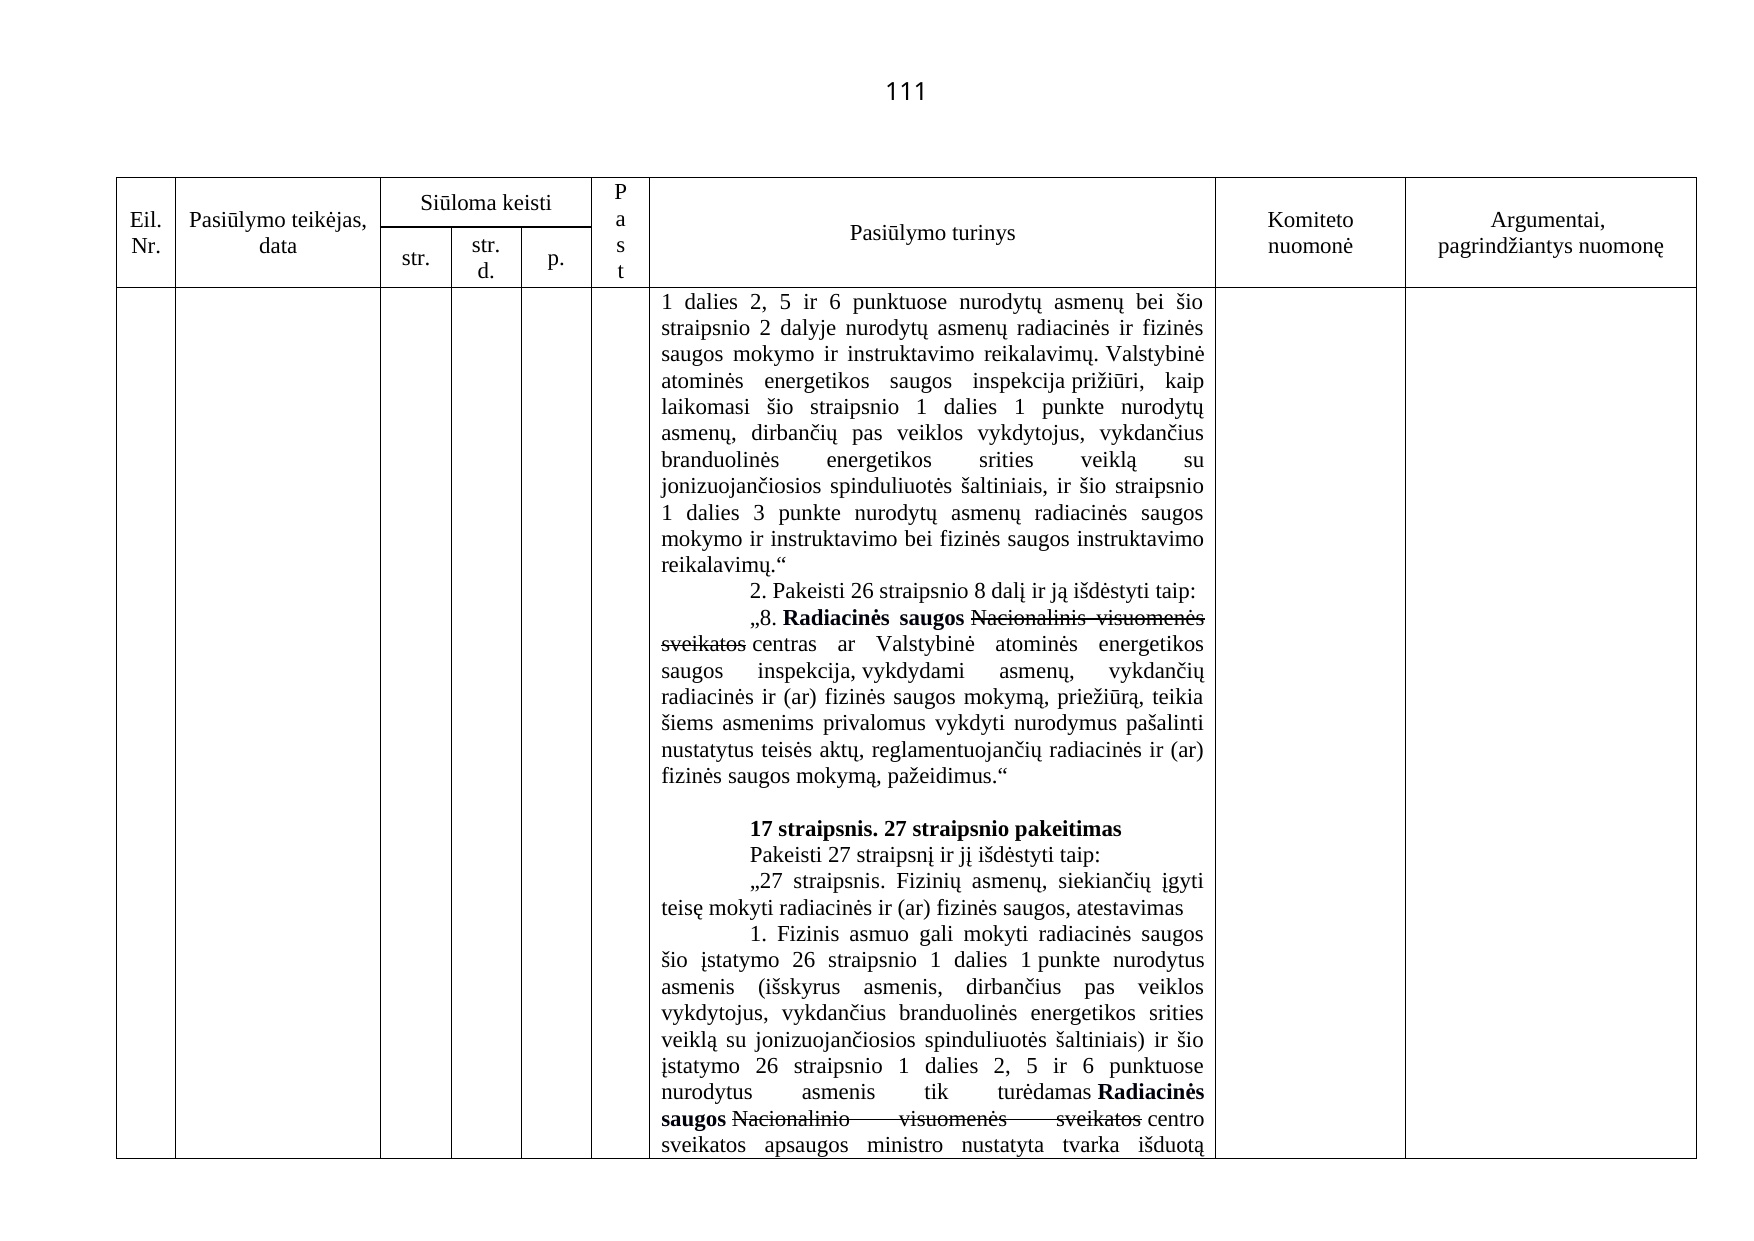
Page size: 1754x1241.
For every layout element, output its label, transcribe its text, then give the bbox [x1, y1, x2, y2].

table_cell [381, 288, 451, 1157]
table_cell [452, 288, 521, 1157]
table_header Pastabos [592, 178, 649, 287]
table_cell str. [381, 228, 451, 287]
table_cell [592, 288, 649, 1157]
table_cell [1216, 288, 1405, 1157]
table_header Pasiūlymo turinys [650, 178, 1215, 287]
table_header Komiteto nuomonė [1216, 178, 1405, 287]
table_cell [1406, 288, 1696, 1157]
table_header Argumentai, pagrindžiantys nuomonę [1406, 178, 1696, 287]
table_header Siūloma keisti [381, 178, 591, 226]
table_cell [522, 288, 591, 1157]
table_header Pasiūlymo teikėjas, data [176, 178, 380, 287]
table_cell [176, 288, 380, 1157]
table_cell str. d. [452, 228, 521, 287]
table_cell 1 dalies 2, 5 ir 6 punktuose nurodytų asmenų bei šio straipsnio 2 dalyje nurodytų asmenų radiacinės ir fizinės saugos mokymo ir instruktavimo reikalavimų. Valstybinė atominės energetikos saugos inspekcija prižiūri, kaip laikomasi šio straipsnio 1 dalies 1 punkte nurodytų asmenų, dirbančių pas veiklos vykdytojus, vykdančius branduolinės energetikos srities veiklą su jonizuojančiosios spinduliuotės šaltiniais, ir šio straipsnio 1 dalies 3 punkte nurodytų asmenų radiacinės saugos mokymo ir instruktavimo bei fizinės saugos instruktavimo reikalavimų.“ 2. Pakeisti 26 straipsnio 8 dalį ir ją išdėstyti taip: „8. Radiacinės saugos Nacionalinis visuomenės sveikatos centras ar Valstybinė atominės energetikos saugos inspekcija, vykdydami asmenų, vykdančių radiacinės ir (ar) fizinės saugos mokymą, priežiūrą, teikia šiems asmenims privalomus vykdyti nurodymus pašalinti nustatytus teisės aktų, reglamentuojančių radiacinės ir (ar) fizinės saugos mokymą, pažeidimus.“ 17 straipsnis. 27 straipsnio pakeitimas Pakeisti 27 straipsnį ir jį išdėstyti taip: „27 straipsnis. Fizinių asmenų, siekiančių įgyti teisę mokyti radiacinės ir (ar) fizinės saugos, atestavimas 1. Fizinis asmuo gali mokyti radiacinės saugos šio įstatymo 26 straipsnio 1 dalies 1 punkte nurodytus asmenis (išskyrus asmenis, dirbančius pas veiklos vykdytojus, vykdančius branduolinės energetikos srities veiklą su jonizuojančiosios spinduliuotės šaltiniais) ir šio įstatymo 26 straipsnio 1 dalies 2, 5 ir 6 punktuose nurodytus asmenis tik turėdamas Radiacinės saugos Nacionalinio visuomenės sveikatos centro sveikatos apsaugos ministro nustatyta tvarka išduotą [650, 288, 1215, 1157]
table_cell [117, 288, 175, 1157]
table_cell p. [522, 228, 591, 287]
table_header Eil. Nr. [117, 178, 175, 287]
